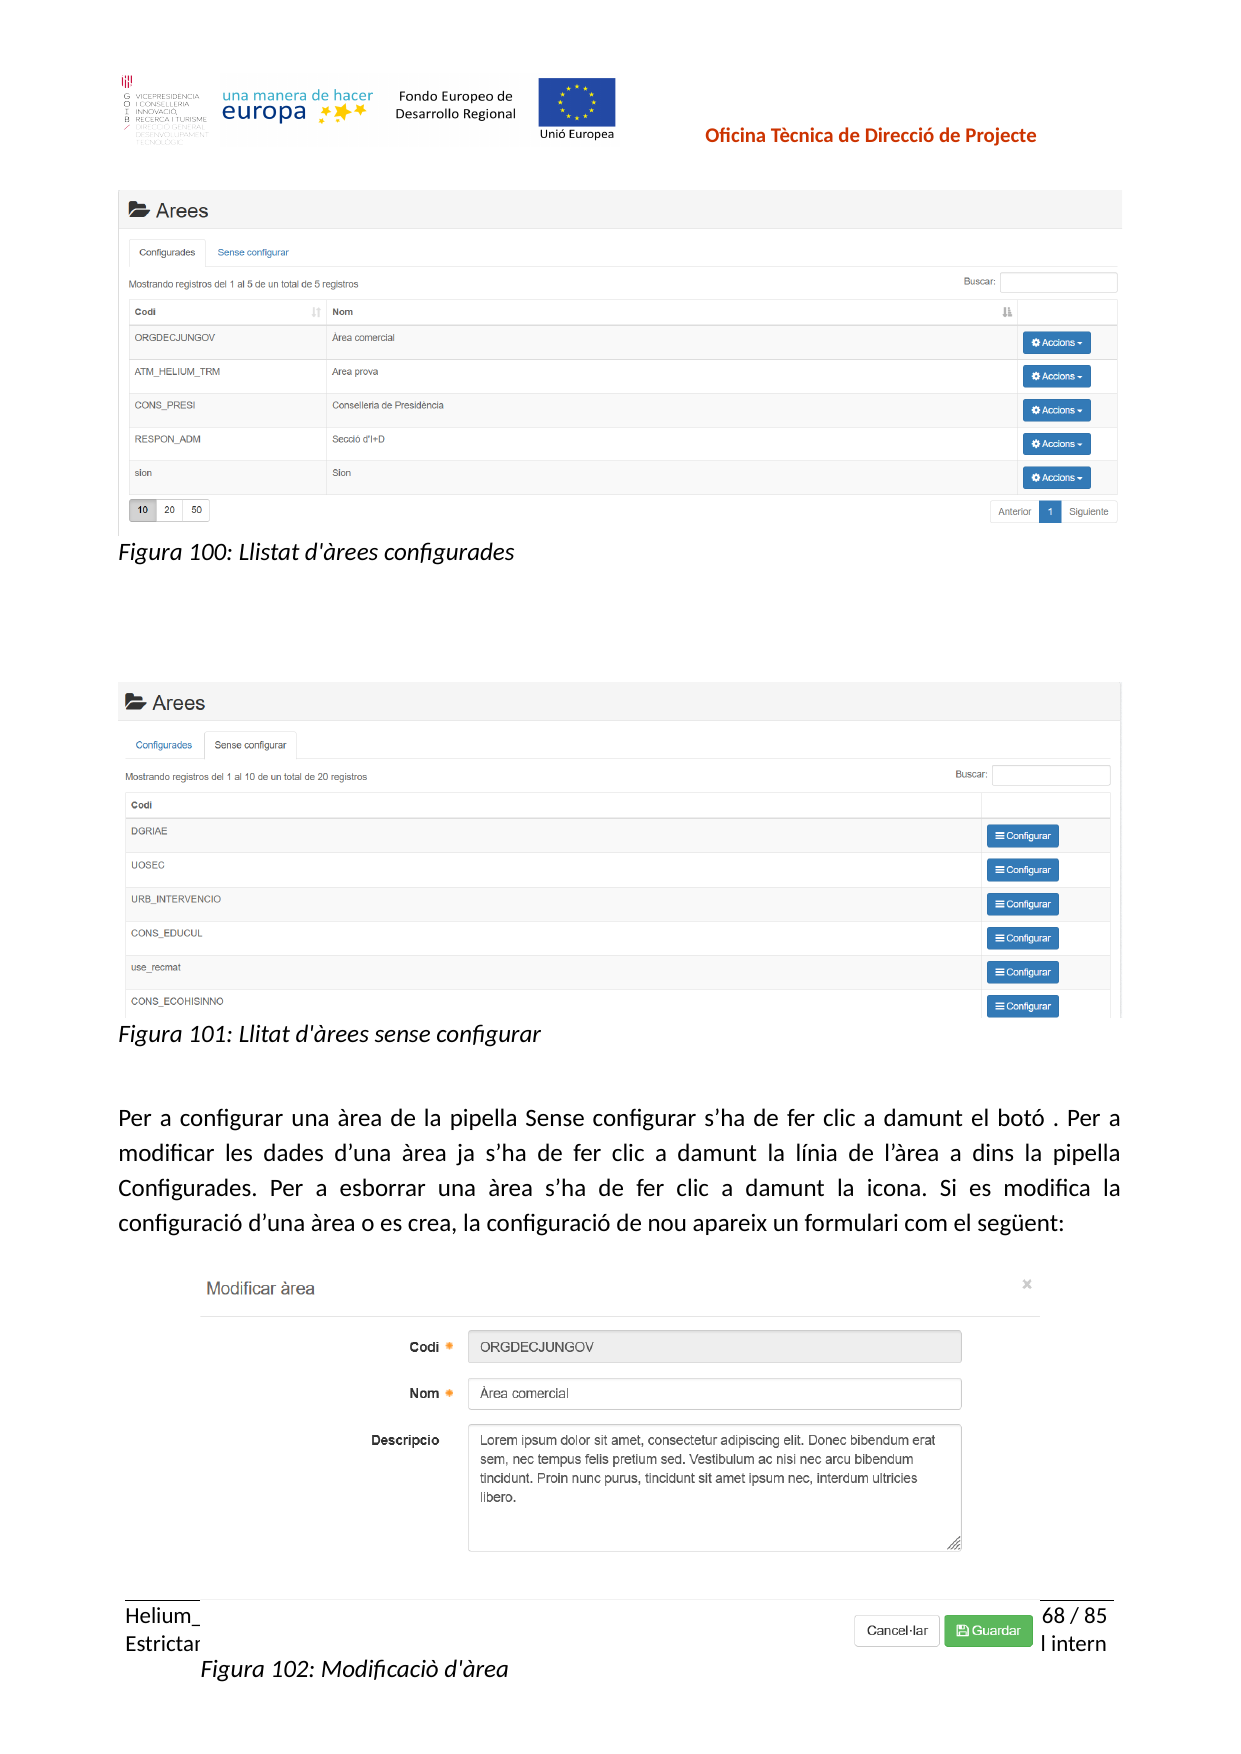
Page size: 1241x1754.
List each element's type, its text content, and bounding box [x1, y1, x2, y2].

text Figura 101: Llitat d'àrees sense configurar [118, 1018, 1122, 1048]
picture [219, 73, 621, 147]
text Figura 102: Modificaciò d'àrea [200, 1654, 1040, 1684]
picture [200, 1269, 1040, 1654]
text Figura 100: Llistat d'àrees configurades [118, 536, 1122, 566]
picture [118, 190, 1123, 536]
text Per a configurar una àrea de la pipella Sense configurar s’ha de fer clic a damunt el botó . Per a modificar les dades d’una àrea ja s’ha de fer clic a damunt la línia de l’àrea a dins la pipella Configurades. Per a esborrar una àrea s’ha de fer clic a damunt la icona. Si es modifica la configuració d’una àrea o es crea, la configuració de nou apareix un formulari com el següent: [118, 1102, 1122, 1238]
picture [118, 73, 213, 147]
picture [118, 682, 1123, 1018]
